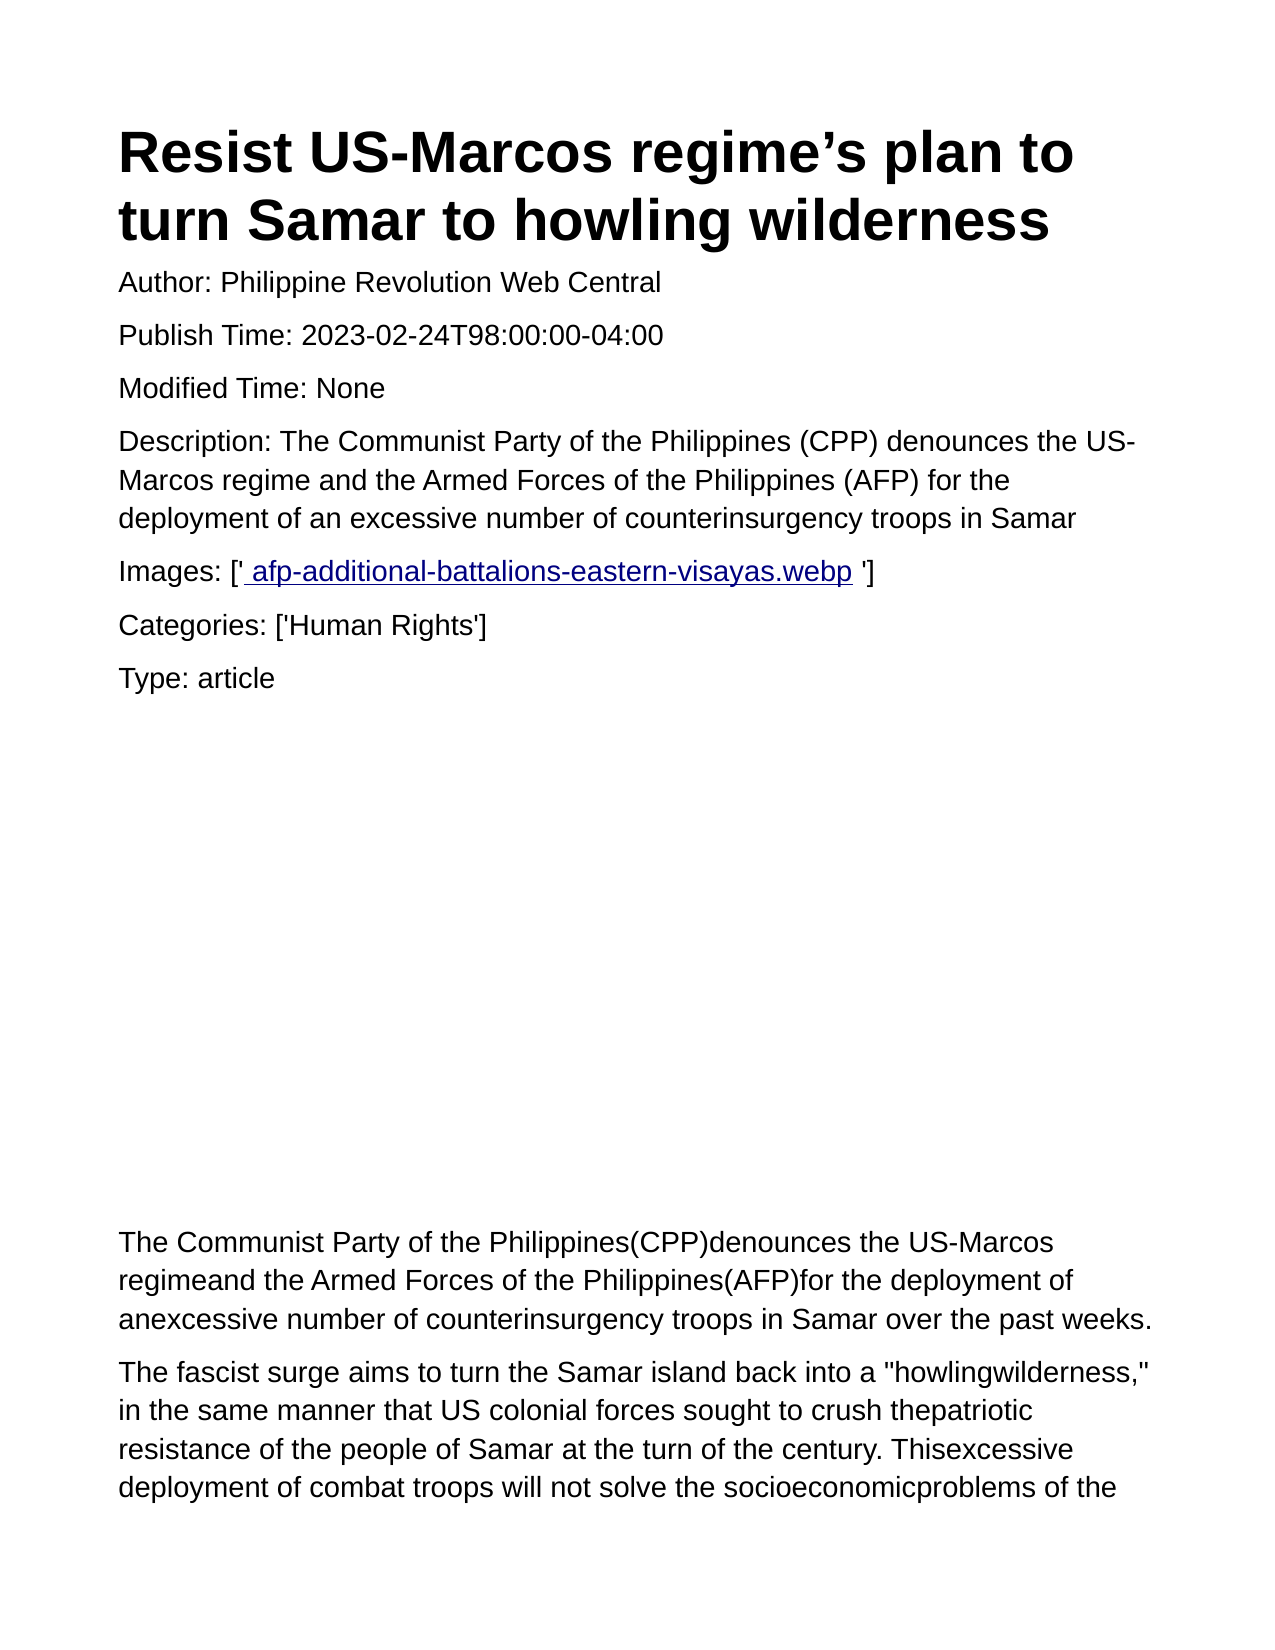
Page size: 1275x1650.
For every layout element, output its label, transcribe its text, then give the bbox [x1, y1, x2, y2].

text Categories: ['Human Rights'] [118, 607, 1157, 641]
text The Communist Party of the Philippines(CPP)denounces the US-Marcos regimeand the Armed Forces of the Philippines(AFP)for the deployment of anexcessive number of counterinsurgency troops in Samar over the past weeks. [118, 714, 1157, 1335]
text Description: The Communist Party of the Philippines (CPP) denounces the US-Marcos regime and the Armed Forces of the Philippines (AFP) for the deployment of an excessive number of counterinsurgency troops in Samar [118, 424, 1157, 535]
text Modified Time: None [118, 371, 1157, 404]
text Publish Time: 2023-02-24T98:00:00-04:00 [118, 318, 1157, 351]
subtitle Resist US-Marcos regime’s plan to turn Samar to howling wilderness [118, 118, 1157, 252]
text The fascist surge aims to turn the Samar island back into a "howlingwilderness," in the same manner that US colonial forces sought to crush thepatriotic resistance of the people of Samar at the turn of the century. Thisexcessive deployment of combat troops will not solve the socioeconomicproblems of the [118, 1355, 1157, 1504]
text Images: [' afp-additional-battalions-eastern-visayas.webp '] [118, 554, 1157, 588]
text Type: article [118, 661, 1157, 694]
text Author: Philippine Revolution Web Central [118, 265, 1157, 298]
